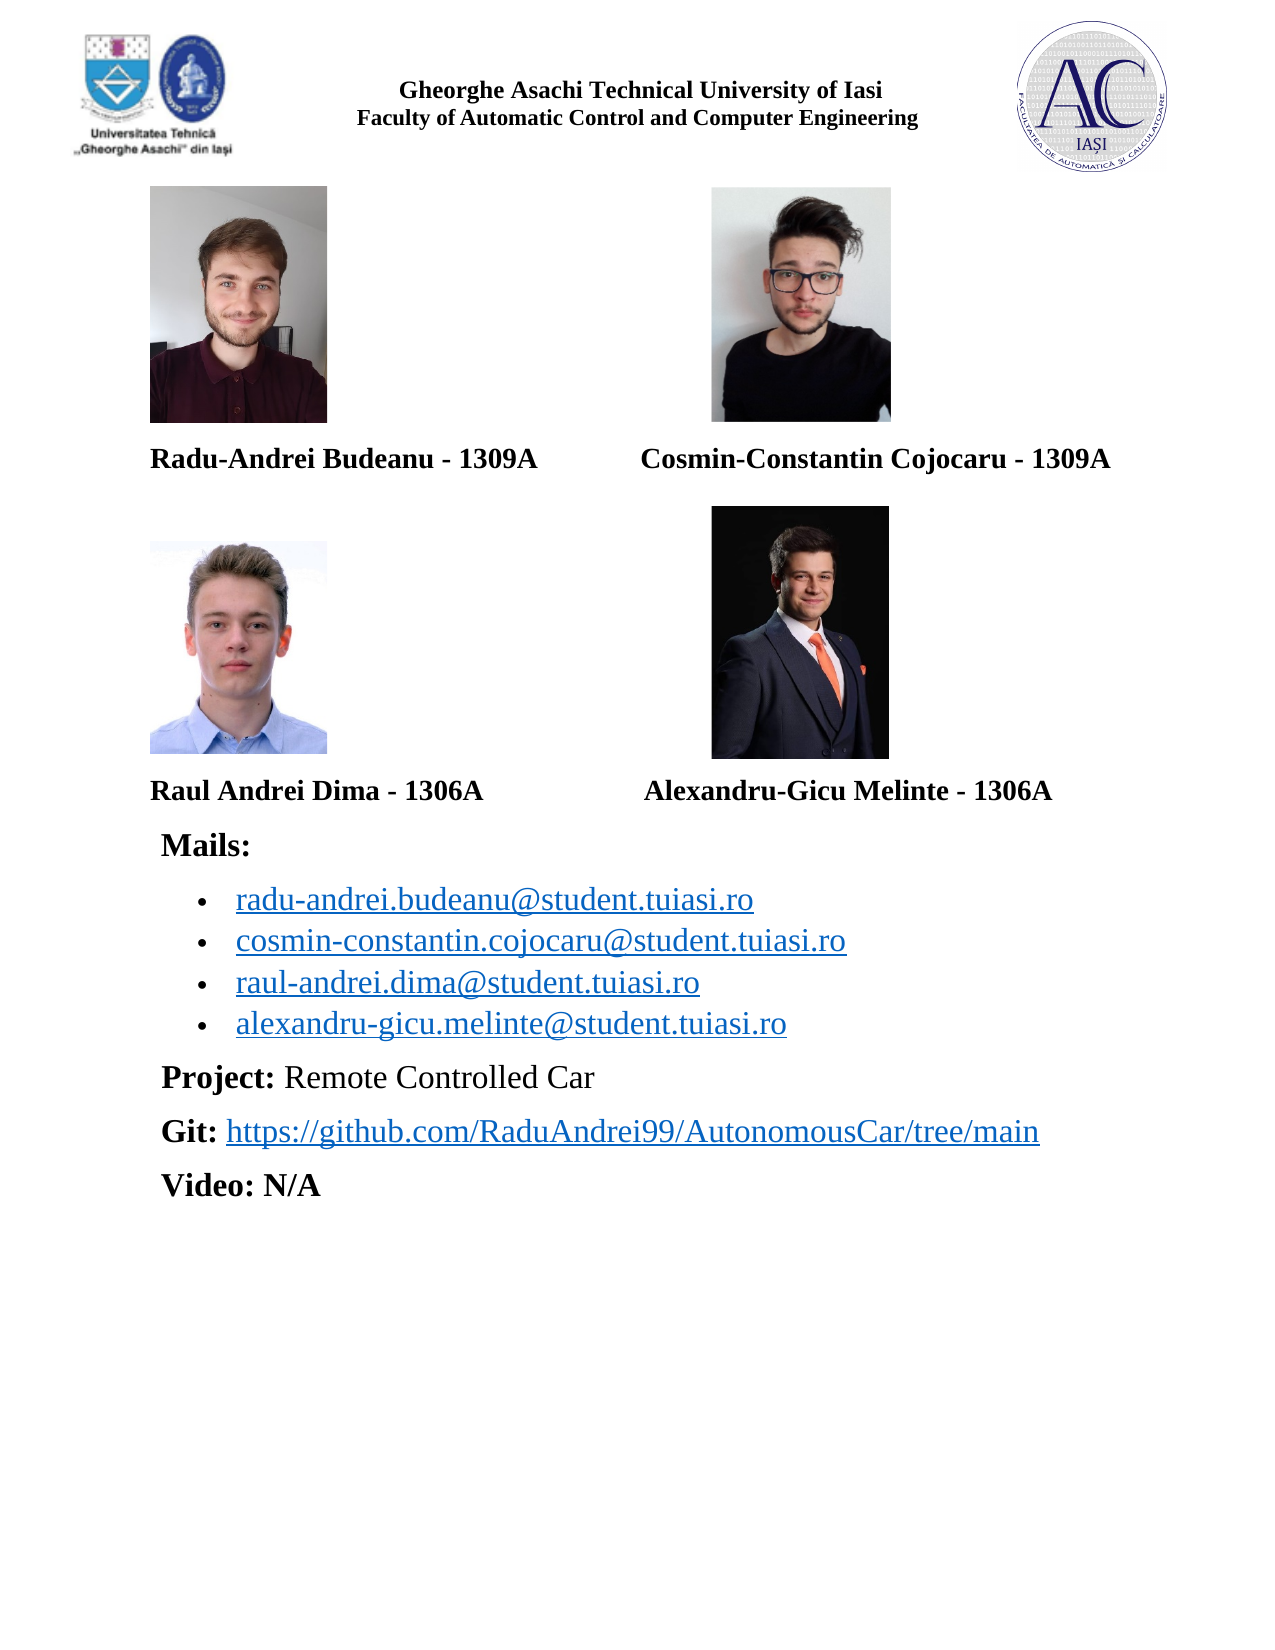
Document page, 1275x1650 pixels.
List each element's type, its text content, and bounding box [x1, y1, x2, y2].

picture [711, 506, 889, 759]
text Project: Remote Controlled Car [161, 1057, 1125, 1096]
text Git: https://github.com/RaduAndrei99/AutonomousCar/tree/main [161, 1111, 1125, 1149]
list alexandru-gicu.melinte@student.tuiasi.ro [198, 1003, 1125, 1042]
picture [1017, 21, 1167, 172]
list radu-andrei.budeanu@student.tuiasi.ro [198, 879, 1125, 918]
text Raul Andrei Dima - 1306A Alexandru-Gicu Melinte - 1306A [150, 773, 1125, 806]
picture [48, 22, 261, 173]
picture [150, 186, 328, 423]
text Radu-Andrei Budeanu - 1309A Cosmin-Constantin Cojocaru - 1309A [150, 441, 1125, 475]
text Mails: [161, 825, 1125, 864]
list raul-andrei.dima@student.tuiasi.ro [198, 962, 1125, 1000]
picture [150, 541, 328, 754]
text Video: N/A [161, 1165, 1125, 1203]
list cosmin-constantin.cojocaru@student.tuiasi.ro [198, 921, 1125, 959]
picture [712, 188, 891, 421]
